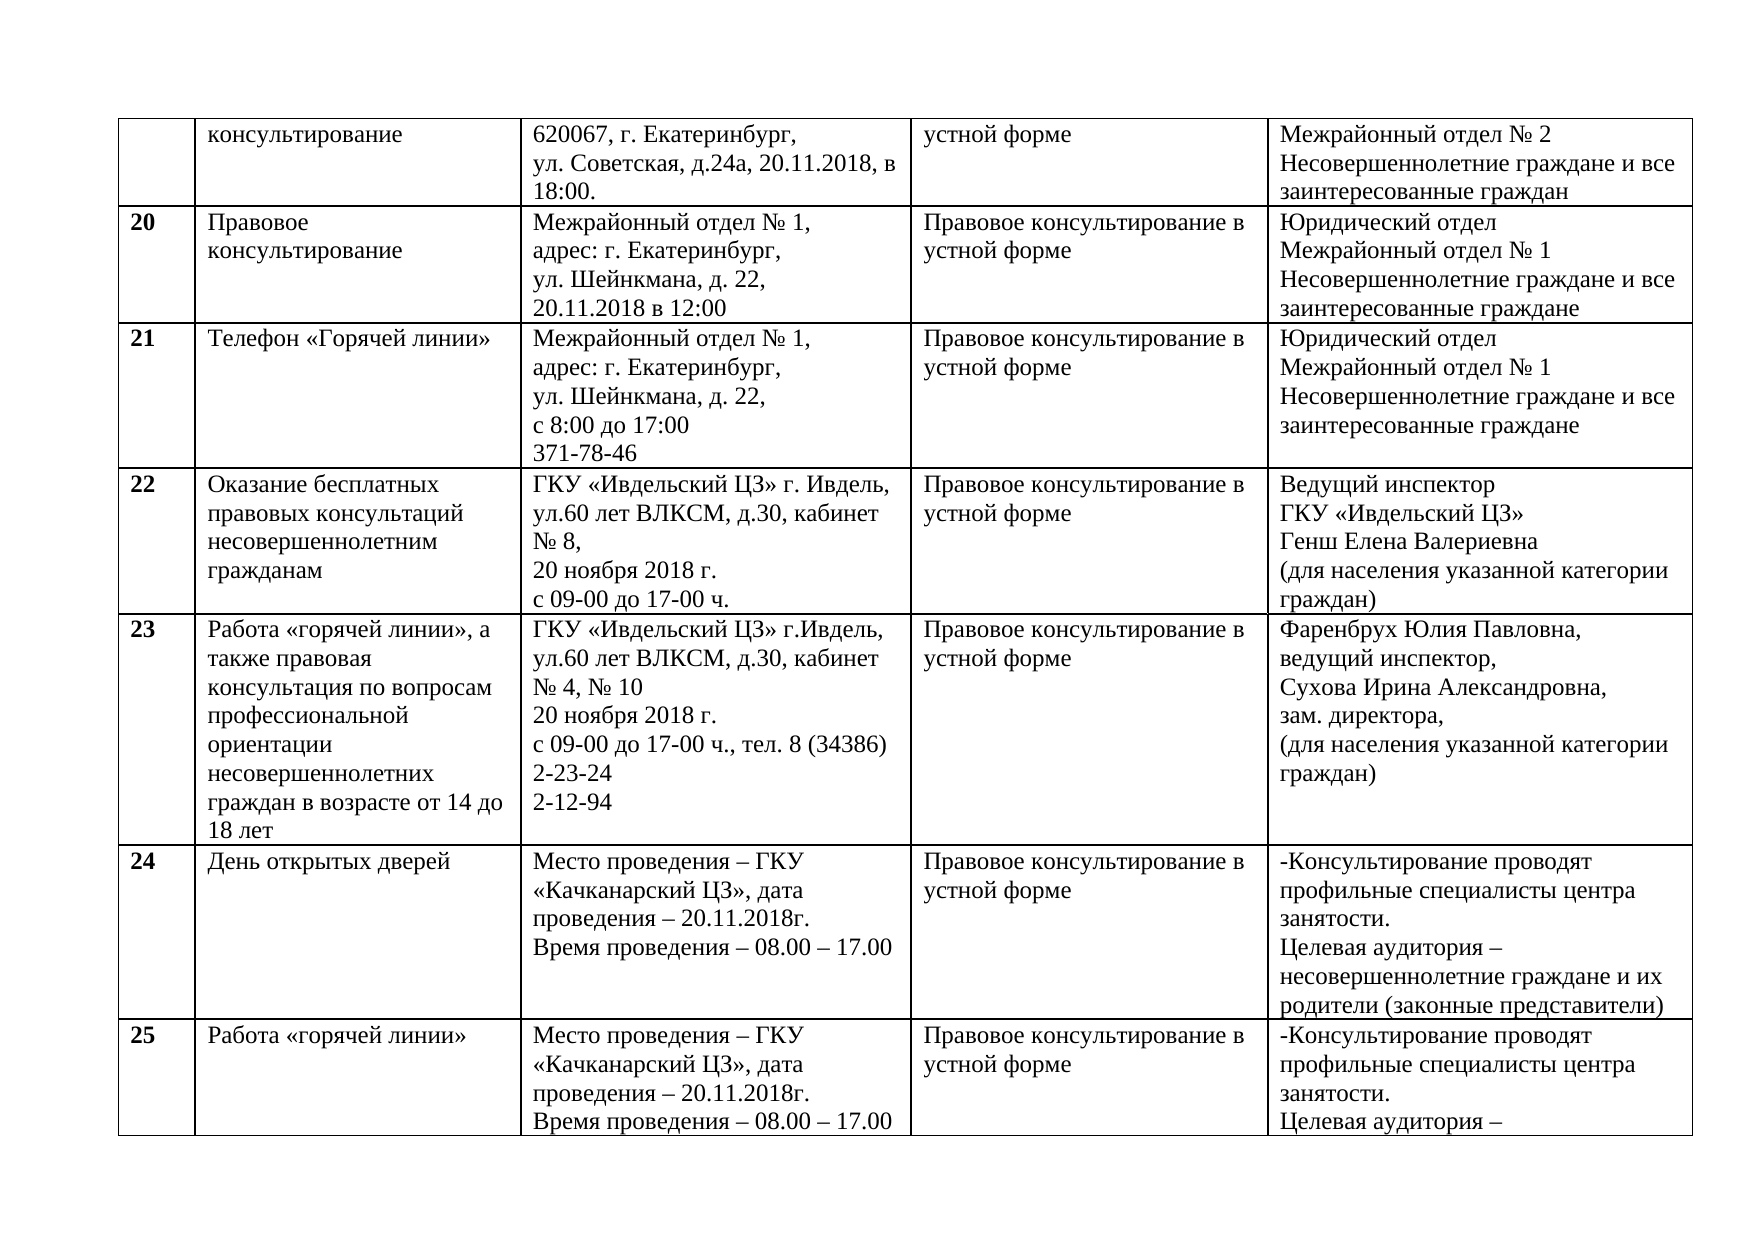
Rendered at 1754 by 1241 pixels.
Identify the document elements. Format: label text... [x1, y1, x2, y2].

table_cell -Консультирование проводят профильные специалисты центра занятости. Целевая аудитория – несовершеннолетние граждане и их родители (законные представители) [1269, 846, 1692, 1018]
table_cell Правовое консультирование в устной форме [912, 324, 1267, 467]
table_cell Правовое консультирование в устной форме [912, 1020, 1267, 1135]
table_cell Юридический отдел Межрайонный отдел № 1 Несовершеннолетние граждане и все заинтересованные граждане [1269, 207, 1692, 322]
table_cell Правовое консультирование [196, 207, 520, 322]
table_cell Место проведения – ГКУ «Качканарский ЦЗ», дата проведения – 20.11.2018г. Время проведения – 08.00 – 17.00 [522, 1020, 910, 1135]
table_cell Правовое консультирование в устной форме [912, 207, 1267, 322]
table_cell Правовое консультирование в устной форме [912, 469, 1267, 613]
table_cell 22 [119, 469, 194, 613]
table_cell 24 [119, 846, 194, 1018]
table_cell 620067, г. Екатеринбург, ул. Советская, д.24а, 20.11.2018, в 18:00. [522, 119, 910, 205]
table_cell Место проведения – ГКУ «Качканарский ЦЗ», дата проведения – 20.11.2018г. Время проведения – 08.00 – 17.00 [522, 846, 910, 1018]
table_cell 21 [119, 324, 194, 467]
table_cell Оказание бесплатных правовых консультаций несовершеннолетним гражданам [196, 469, 520, 613]
table_cell -Консультирование проводят профильные специалисты центра занятости. Целевая аудитория – [1269, 1020, 1692, 1135]
table_cell Межрайонный отдел № 2 Несовершеннолетние граждане и все заинтересованные граждан [1269, 119, 1692, 205]
table_cell Юридический отдел Межрайонный отдел № 1 Несовершеннолетние граждане и все заинтересованные граждане [1269, 324, 1692, 467]
table_cell Межрайонный отдел № 1, адрес: г. Екатеринбург, ул. Шейнкмана, д. 22, с 8:00 до 17:00 371-78-46 [522, 324, 910, 467]
table_cell Межрайонный отдел № 1, адрес: г. Екатеринбург, ул. Шейнкмана, д. 22, 20.11.2018 в 12:00 [522, 207, 910, 322]
table_cell 23 [119, 615, 194, 844]
table_cell 20 [119, 207, 194, 322]
table_cell консультирование [196, 119, 520, 205]
table_cell ГКУ «Ивдельский ЦЗ» г.Ивдель, ул.60 лет ВЛКСМ, д.30, кабинет № 4, № 10 20 ноября 2018 г. с 09-00 до 17-00 ч., тел. 8 (34386) 2-23-24 2-12-94 [522, 615, 910, 844]
table_cell Правовое консультирование в устной форме [912, 846, 1267, 1018]
table_cell Работа «горячей линии» [196, 1020, 520, 1135]
table_cell Правовое консультирование в устной форме [912, 615, 1267, 844]
table_cell Фаренбрух Юлия Павловна, ведущий инспектор, Сухова Ирина Александровна, зам. директора, (для населения указанной категории граждан) [1269, 615, 1692, 844]
table_cell 25 [119, 1020, 194, 1135]
table_cell Работа «горячей линии», а также правовая консультация по вопросам профессиональной ориентации несовершеннолетних граждан в возрасте от 14 до 18 лет [196, 615, 520, 844]
table_cell Телефон «Горячей линии» [196, 324, 520, 467]
table_cell Ведущий инспектор ГКУ «Ивдельский ЦЗ» Генш Елена Валериевна (для населения указанной категории граждан) [1269, 469, 1692, 613]
table_cell День открытых дверей [196, 846, 520, 1018]
table_cell ГКУ «Ивдельский ЦЗ» г. Ивдель, ул.60 лет ВЛКСМ, д.30, кабинет № 8, 20 ноября 2018 г. с 09-00 до 17-00 ч. [522, 469, 910, 613]
table_cell устной форме [912, 119, 1267, 205]
table_cell [119, 119, 194, 205]
